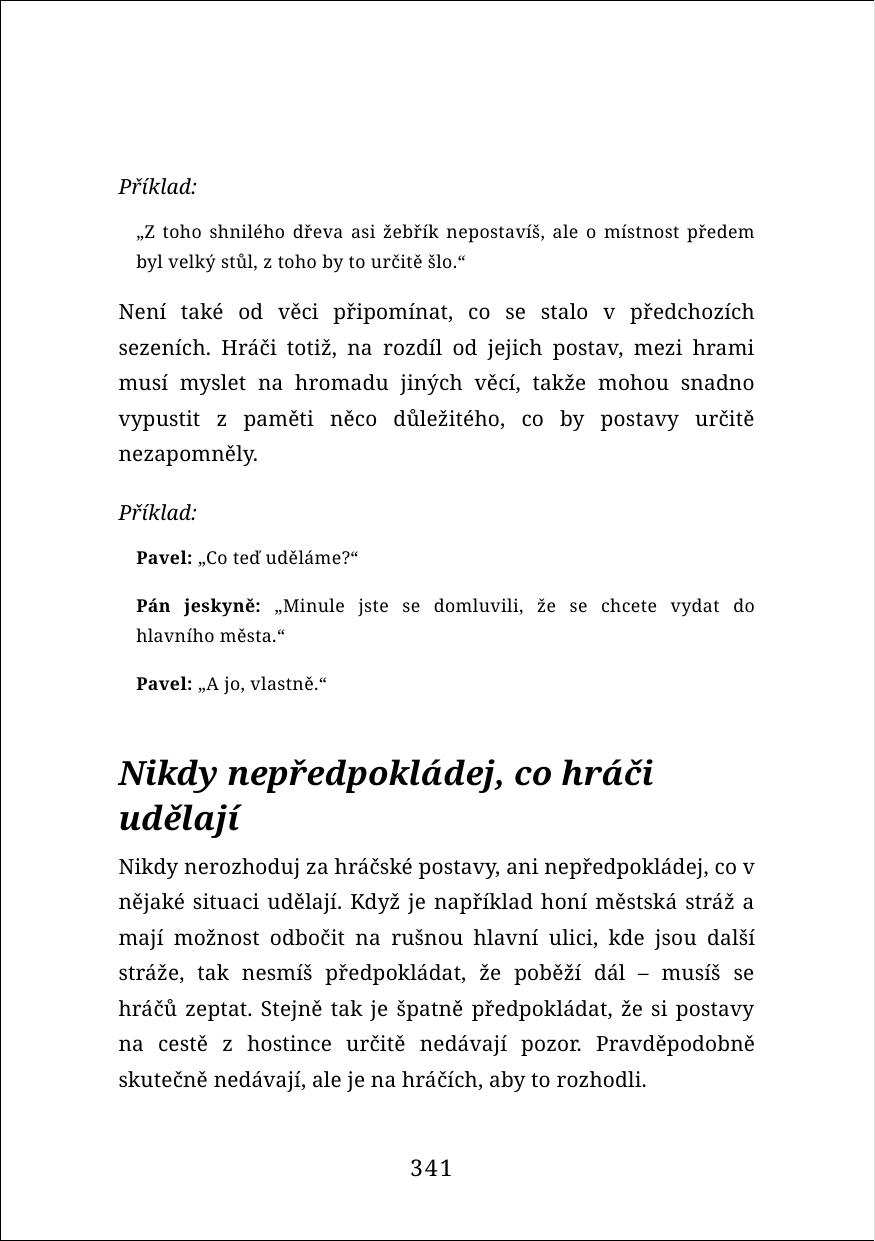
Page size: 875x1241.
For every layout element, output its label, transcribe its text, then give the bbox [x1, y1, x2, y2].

subtitle Nikdy nepředpokládej, co hráči udělají [118, 749, 756, 840]
text Příklad: [118, 498, 756, 527]
text Nikdy nerozhoduj za hráčské postavy, ani nepředpokládej, co v nějaké situaci udělají. Když je například honí městská stráž a mají možnost odbočit na rušnou hlavní ulici, kde jsou další stráže, tak nesmíš předpokládat, že poběží dál – musíš se hráčů zeptat. Stejně tak je špatně předpokládat, že si postavy na cestě z hostince určitě nedávají pozor. Pravděpodobně skutečně nedávají, ale je na hráčích, aby to rozhodli. [118, 852, 756, 1093]
text Příklad: [118, 172, 756, 200]
text Není také od věci připomínat, co se stalo v předchozích sezeních. Hráči totiž, na rozdíl od jejich postav, mezi hrami musí myslet na hromadu jiných věcí, takže mohou snadno vypustit z paměti něco důležitého, co by postavy určitě nezapomněly. [118, 297, 756, 468]
text Pán jeskyně: „Minule jste se domluvili, že se chcete vydat do hlavního města.“ [136, 594, 756, 648]
text Pavel: „A jo, vlastně.“ [136, 672, 756, 696]
text „Z toho shnilého dřeva asi žebřík nepostavíš, ale o místnost předem byl velký stůl, z toho by to určitě šlo.“ [136, 219, 756, 273]
text Pavel: „Co teď uděláme?“ [136, 546, 756, 570]
